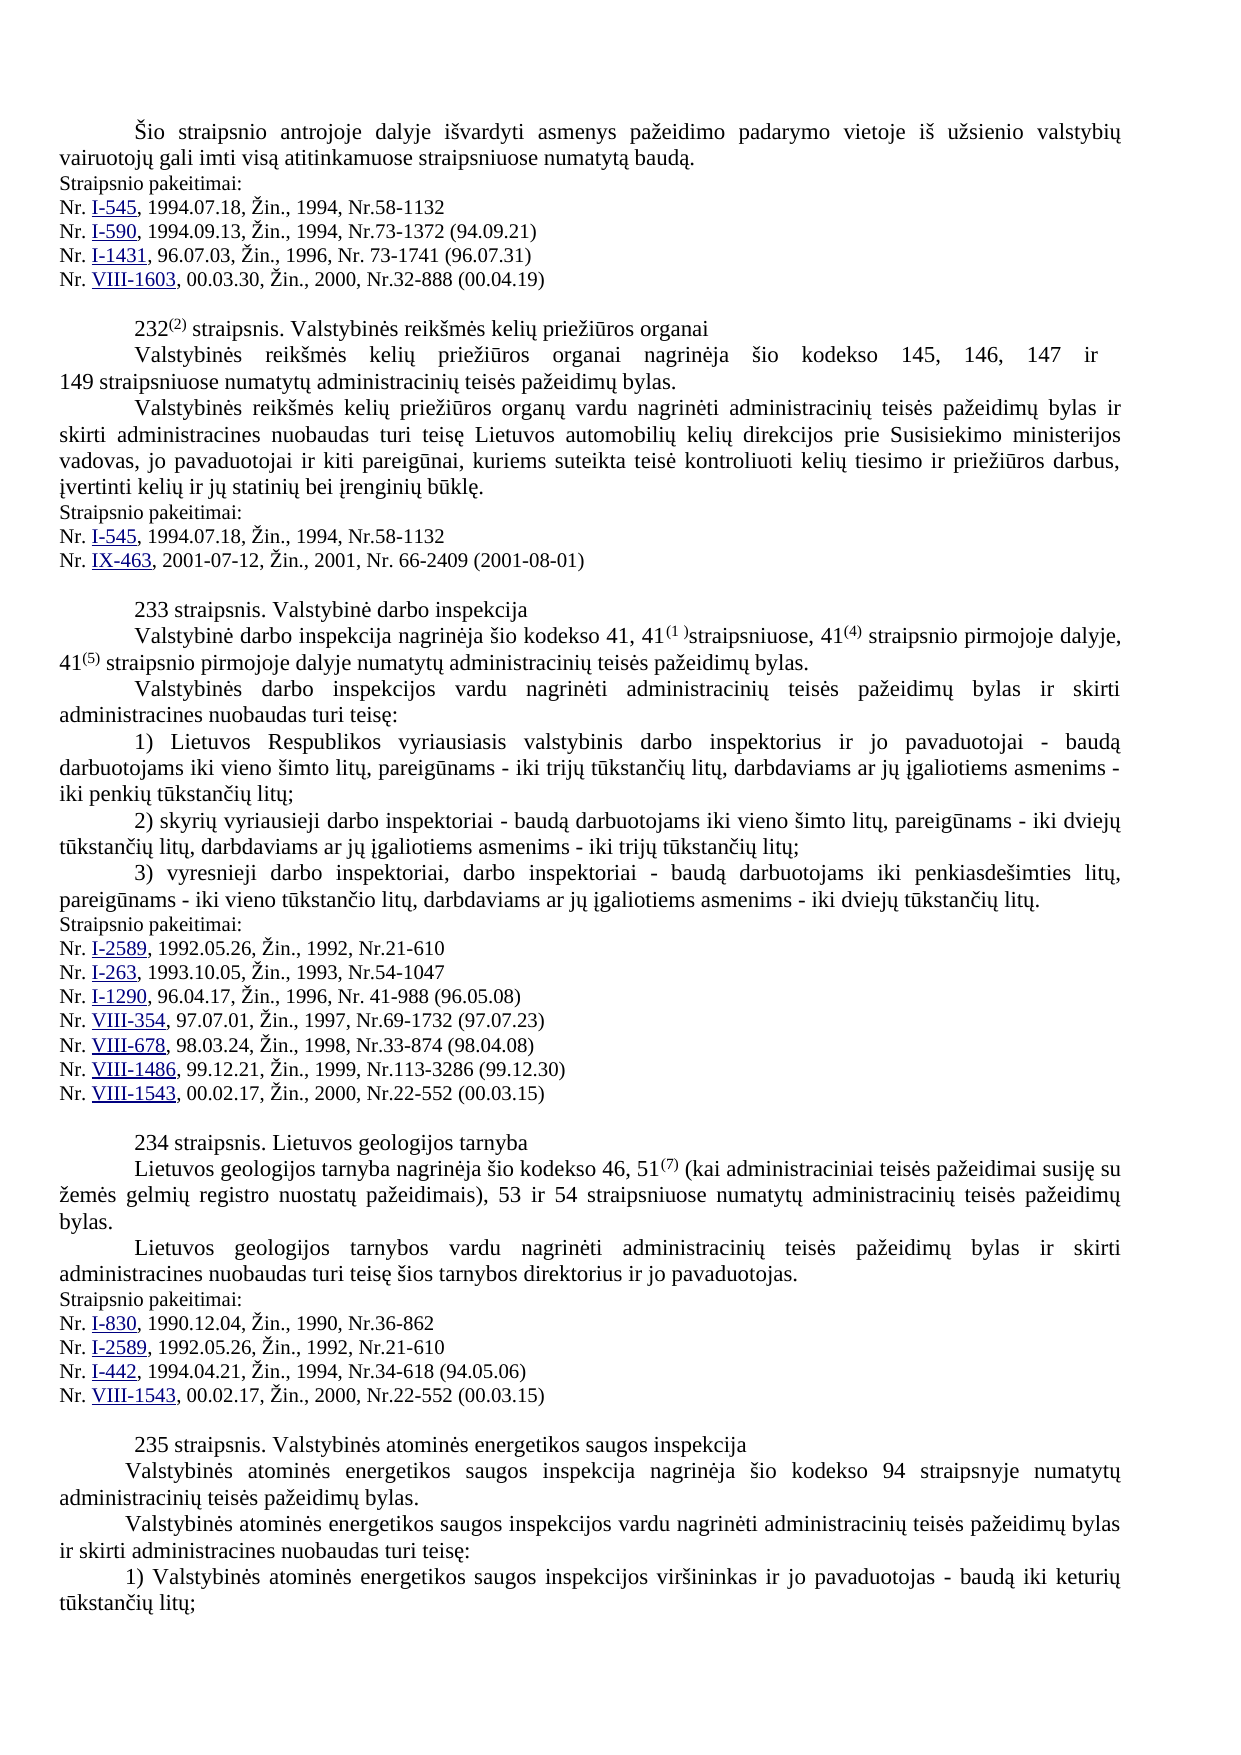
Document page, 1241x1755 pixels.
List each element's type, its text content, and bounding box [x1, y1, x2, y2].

text Straipsnio pakeitimai: [59, 500, 1122, 524]
text Lietuvos geologijos tarnyba nagrinėja šio kodekso 46, 51(7) (kai administraciniai teisės pažeidimai susiję su žemės gelmių registro nuostatų pažeidimais), 53 ir 54 straipsniuose numatytų administracinių teisės pažeidimų bylas. [59, 1155, 1122, 1234]
text Nr. I-442, 1994.04.21, Žin., 1994, Nr.34-618 (94.05.06) [59, 1359, 1122, 1383]
text Šio straipsnio antrojoje dalyje išvardyti asmenys pažeidimo padarymo vietoje iš užsienio valstybių vairuotojų gali imti visą atitinkamuose straipsniuose numatytą baudą. [59, 118, 1122, 171]
text Nr. I-1290, 96.04.17, Žin., 1996, Nr. 41-988 (96.05.08) [59, 984, 1122, 1008]
text Nr. VIII-1543, 00.02.17, Žin., 2000, Nr.22-552 (00.03.15) [59, 1081, 1122, 1105]
text Nr. I-545, 1994.07.18, Žin., 1994, Nr.58-1132 [59, 195, 1122, 219]
text 234 straipsnis. Lietuvos geologijos tarnyba [59, 1129, 1122, 1155]
text 1) Lietuvos Respublikos vyriausiasis valstybinis darbo inspektorius ir jo pavaduotojai - baudą darbuotojams iki vieno šimto litų, pareigūnams - iki trijų tūkstančių litų, darbdaviams ar jų įgaliotiems asmenims - iki penkių tūkstančių litų; [59, 728, 1122, 807]
text 1) Valstybinės atominės energetikos saugos inspekcijos viršininkas ir jo pavaduotojas - baudą iki keturių tūkstančių litų; [59, 1563, 1122, 1616]
text Nr. I-590, 1994.09.13, Žin., 1994, Nr.73-1372 (94.09.21) [59, 219, 1122, 243]
text Valstybinė darbo inspekcija nagrinėja šio kodekso 41, 41(1 )straipsniuose, 41(4) straipsnio pirmojoje dalyje, 41(5) straipsnio pirmojoje dalyje numatytų administracinių teisės pažeidimų bylas. [59, 622, 1122, 675]
text Nr. I-2589, 1992.05.26, Žin., 1992, Nr.21-610 [59, 1335, 1122, 1359]
text Nr. VIII-1486, 99.12.21, Žin., 1999, Nr.113-3286 (99.12.30) [59, 1057, 1122, 1081]
text Nr. VIII-354, 97.07.01, Žin., 1997, Nr.69-1732 (97.07.23) [59, 1008, 1122, 1032]
text Nr. I-830, 1990.12.04, Žin., 1990, Nr.36-862 [59, 1311, 1122, 1335]
text Lietuvos geologijos tarnybos vardu nagrinėti administracinių teisės pažeidimų bylas ir skirti administracines nuobaudas turi teisę šios tarnybos direktorius ir jo pavaduotojas. [59, 1234, 1122, 1287]
text Nr. I-1431, 96.07.03, Žin., 1996, Nr. 73-1741 (96.07.31) [59, 243, 1122, 267]
text Nr. I-2589, 1992.05.26, Žin., 1992, Nr.21-610 [59, 936, 1122, 960]
text Valstybinės atominės energetikos saugos inspekcijos vardu nagrinėti administracinių teisės pažeidimų bylas ir skirti administracines nuobaudas turi teisę: [59, 1510, 1122, 1563]
text Nr. I-545, 1994.07.18, Žin., 1994, Nr.58-1132 [59, 524, 1122, 548]
text Nr. VIII-1603, 00.03.30, Žin., 2000, Nr.32-888 (00.04.19) [59, 267, 1122, 291]
text Valstybinės reikšmės kelių priežiūros organų vardu nagrinėti administracinių teisės pažeidimų bylas ir skirti administracines nuobaudas turi teisę Lietuvos automobilių kelių direkcijos prie Susisiekimo ministerijos vadovas, jo pavaduotojai ir kiti pareigūnai, kuriems suteikta teisė kontroliuoti kelių tiesimo ir priežiūros darbus, įvertinti kelių ir jų statinių bei įrenginių būklę. [59, 394, 1122, 500]
text Valstybinės atominės energetikos saugos inspekcija nagrinėja šio kodekso 94 straipsnyje numatytų administracinių teisės pažeidimų bylas. [59, 1458, 1122, 1510]
text Straipsnio pakeitimai: [59, 1287, 1122, 1311]
text Nr. I-263, 1993.10.05, Žin., 1993, Nr.54-1047 [59, 960, 1122, 984]
text Straipsnio pakeitimai: [59, 912, 1122, 936]
text Valstybinės reikšmės kelių priežiūros organai nagrinėja šio kodekso 145, 146, 147 ir 149 straipsniuose numatytų administracinių teisės pažeidimų bylas. [59, 342, 1122, 394]
text 235 straipsnis. Valstybinės atominės energetikos saugos inspekcija [59, 1431, 1122, 1458]
text 233 straipsnis. Valstybinė darbo inspekcija [59, 596, 1122, 622]
text 2) skyrių vyriausieji darbo inspektoriai - baudą darbuotojams iki vieno šimto litų, pareigūnams - iki dviejų tūkstančių litų, darbdaviams ar jų įgaliotiems asmenims - iki trijų tūkstančių litų; [59, 807, 1122, 859]
text Nr. VIII-1543, 00.02.17, Žin., 2000, Nr.22-552 (00.03.15) [59, 1383, 1122, 1407]
text Straipsnio pakeitimai: [59, 171, 1122, 195]
text Nr. VIII-678, 98.03.24, Žin., 1998, Nr.33-874 (98.04.08) [59, 1032, 1122, 1057]
text 232(2) straipsnis. Valstybinės reikšmės kelių priežiūros organai [59, 315, 1122, 342]
text Nr. IX-463, 2001-07-12, Žin., 2001, Nr. 66-2409 (2001-08-01) [59, 548, 1122, 572]
text 3) vyresnieji darbo inspektoriai, darbo inspektoriai - baudą darbuotojams iki penkiasdešimties litų, pareigūnams - iki vieno tūkstančio litų, darbdaviams ar jų įgaliotiems asmenims - iki dviejų tūkstančių litų. [59, 859, 1122, 912]
text Valstybinės darbo inspekcijos vardu nagrinėti administracinių teisės pažeidimų bylas ir skirti administracines nuobaudas turi teisę: [59, 675, 1122, 728]
